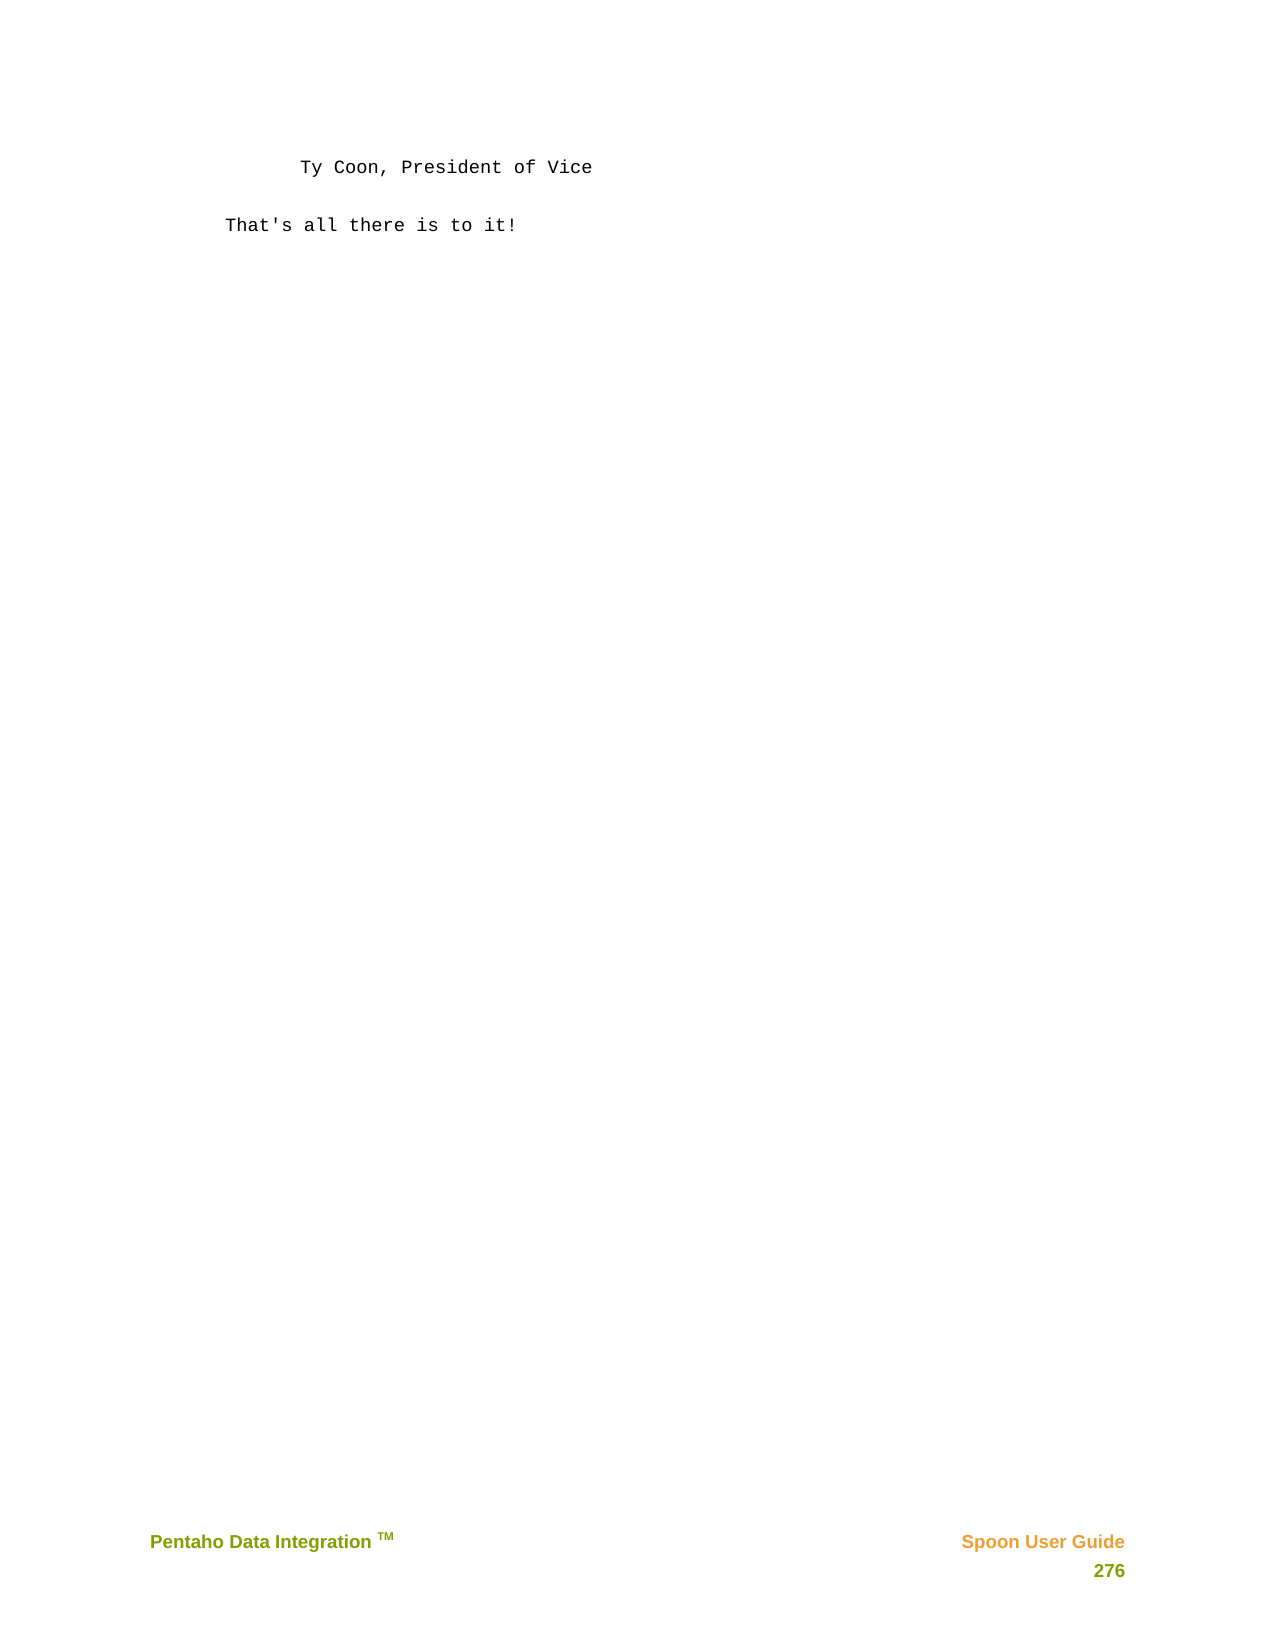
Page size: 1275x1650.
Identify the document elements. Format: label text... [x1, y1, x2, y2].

text That's all there is to it! [225, 208, 1125, 237]
text Ty Coon, President of Vice [300, 150, 1125, 179]
